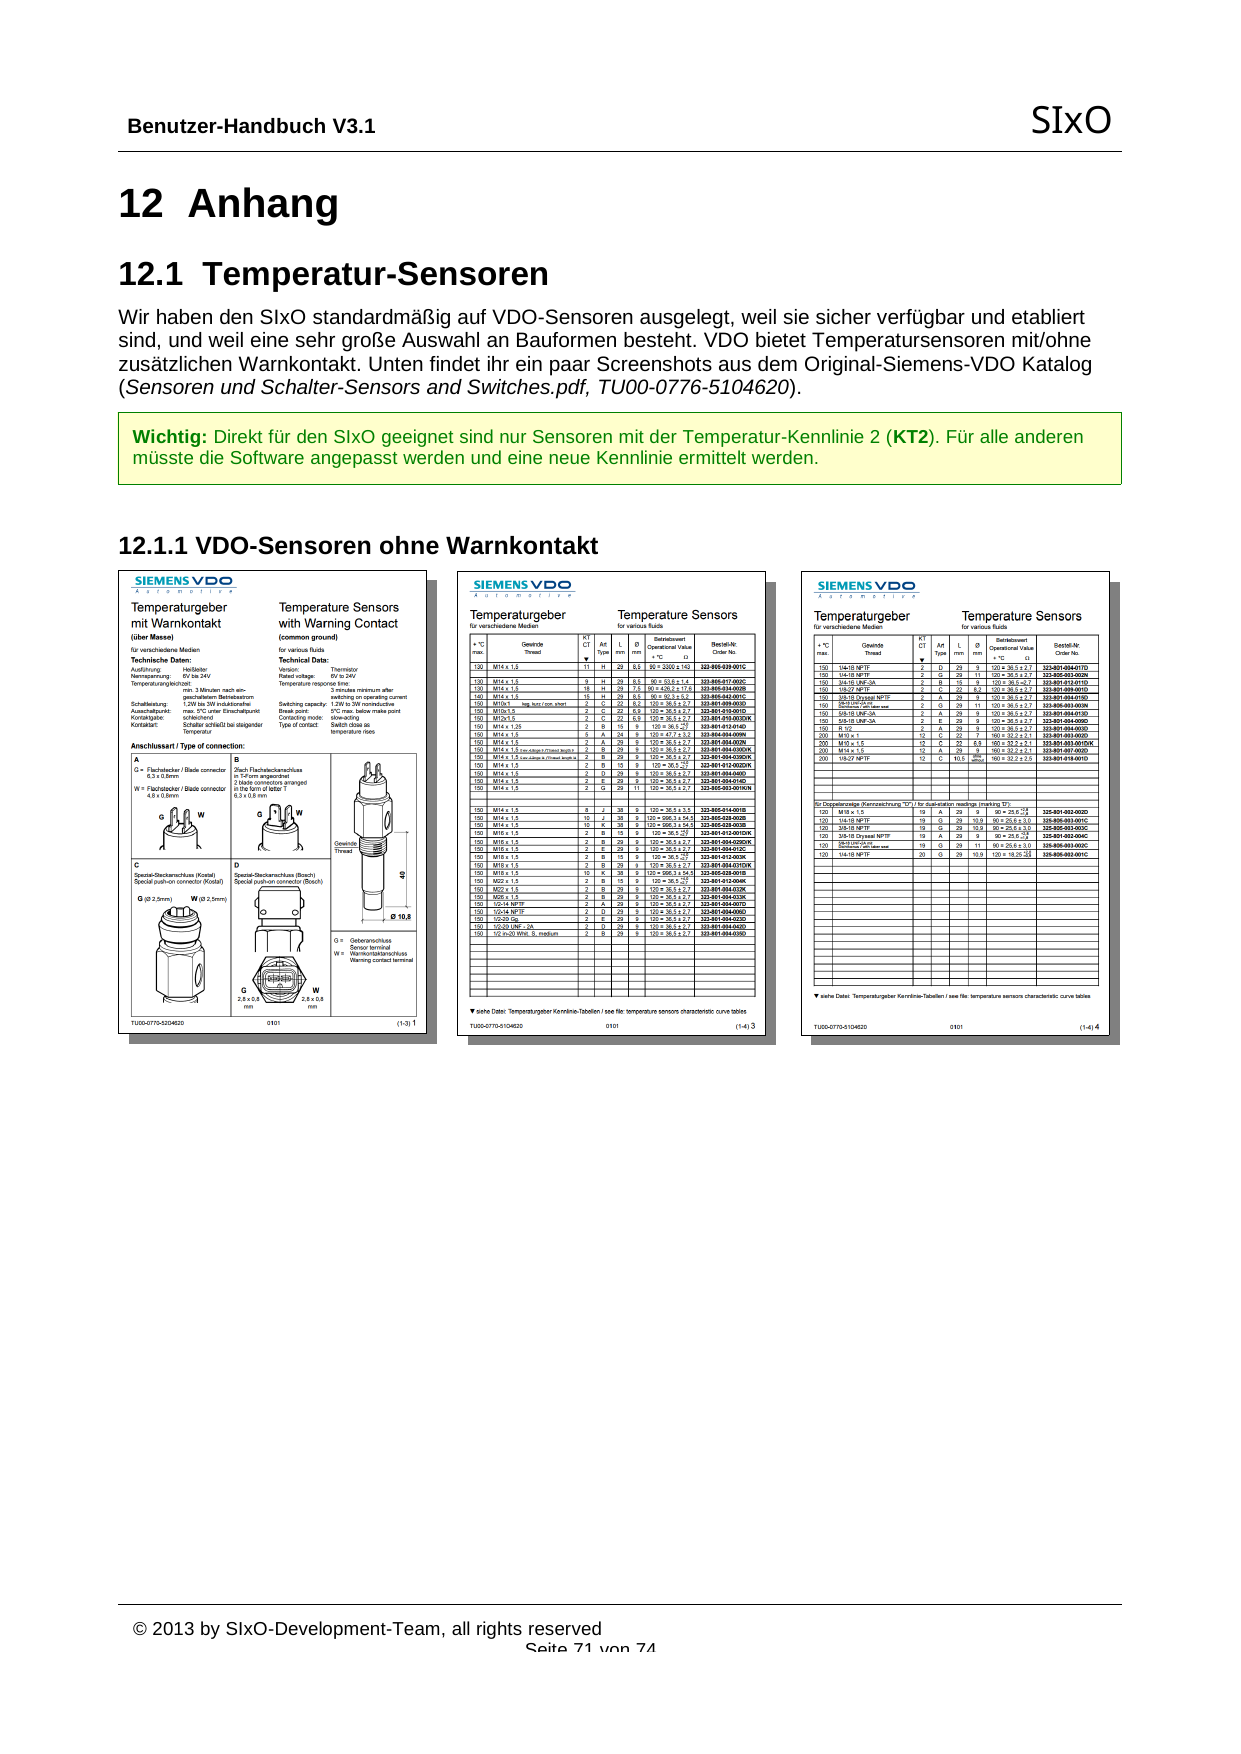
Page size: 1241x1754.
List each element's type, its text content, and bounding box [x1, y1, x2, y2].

picture [458, 572, 765, 1035]
subtitle Temperatur-Sensoren [118, 255, 1122, 293]
picture [119, 571, 426, 1033]
picture [802, 572, 1109, 1035]
text Wir haben den SIxO standardmäßig auf VDO-Sensoren ausgelegt, weil sie sicher verfügbar und etabliert sind, und weil eine sehr große Auswahl an Bauformen besteht. VDO bietet Temperatursensoren mit/ohne zusätzlichen Warnkontakt. Unten findet ihr ein paar Screenshots aus dem Original-Siemens-VDO Katalog (Sensoren und Schalter-Sensors and Switches.pdf, TU00-0776-5104620). [118, 305, 1122, 399]
text Wichtig: Direkt für den SIxO geeignet sind nur Sensoren mit der Temperatur-Kennlinie 2 (KT2). Für alle anderen müsste die Software angepasst werden und eine neue Kennlinie ermittelt werden. [119, 413, 1121, 484]
subtitle VDO-Sensoren ohne Warnkontakt [118, 532, 1122, 560]
subtitle Anhang [118, 180, 1122, 226]
